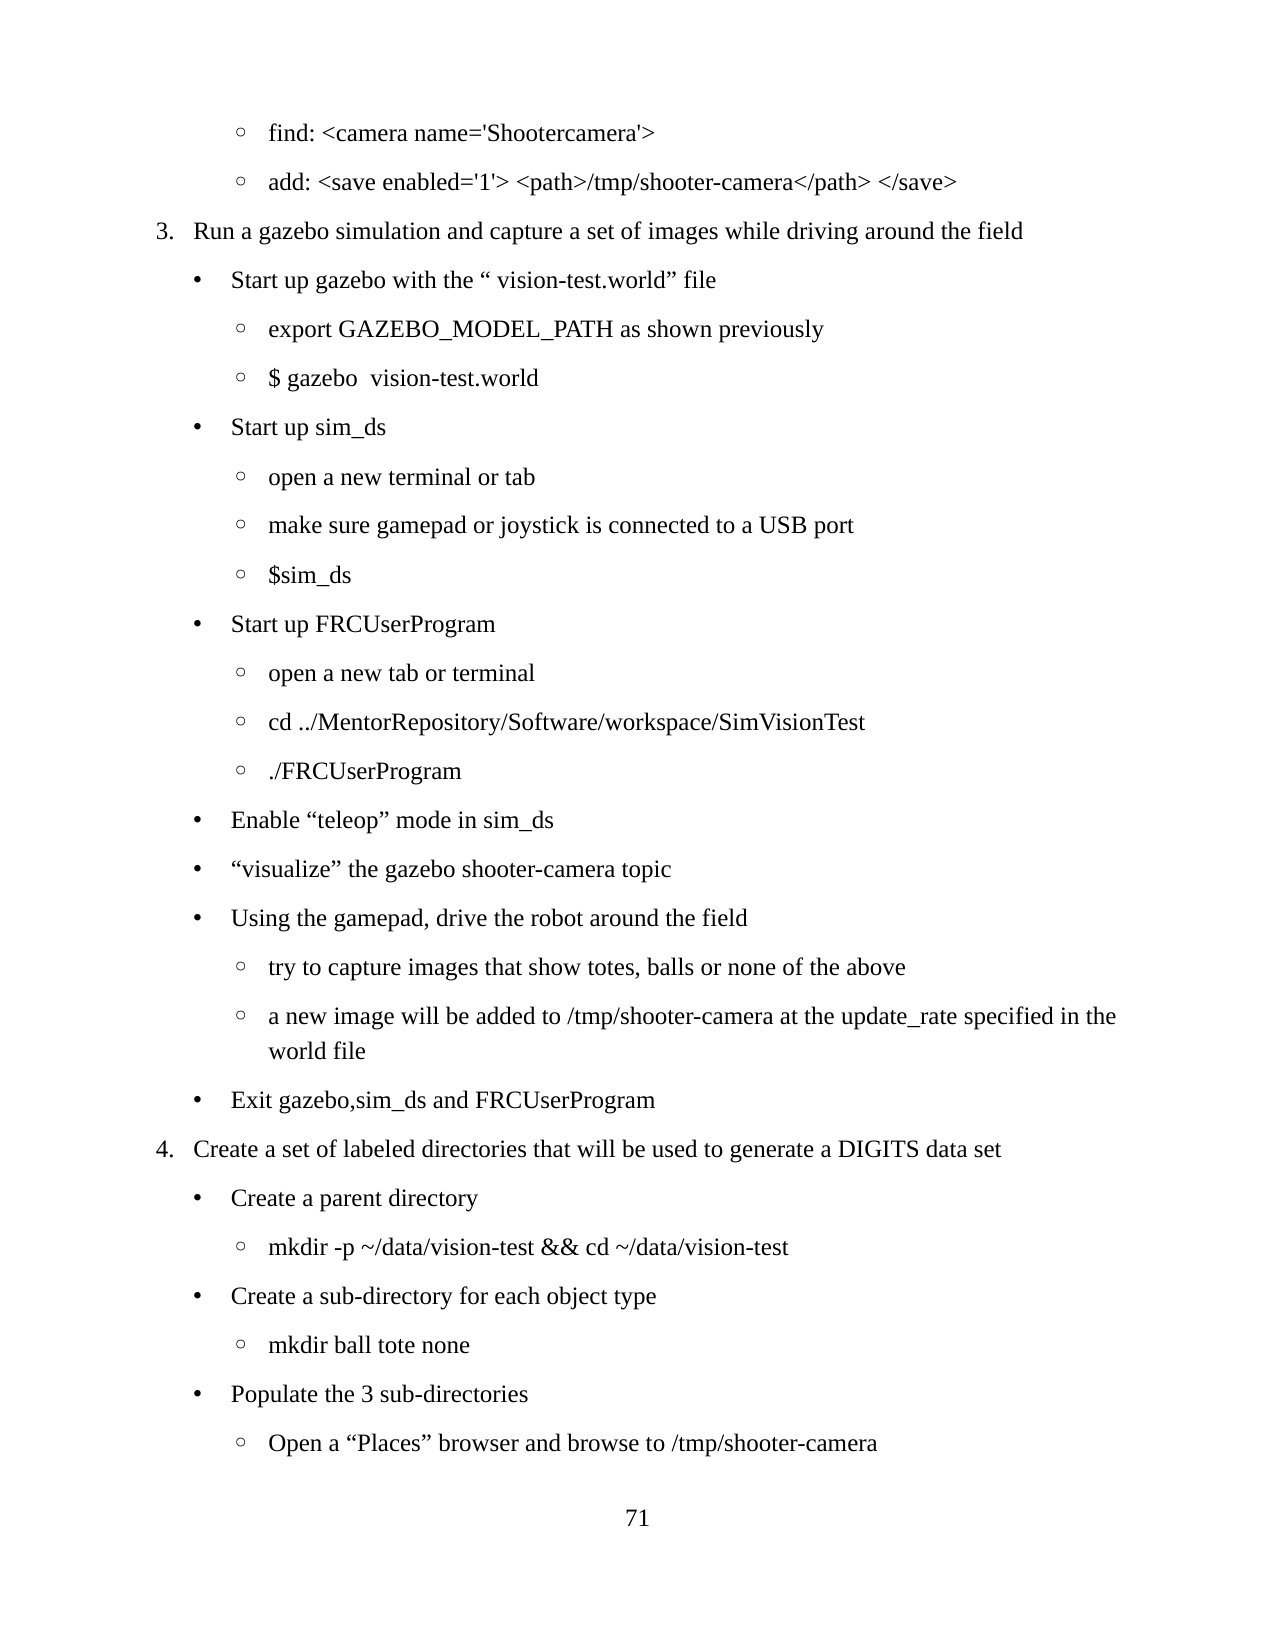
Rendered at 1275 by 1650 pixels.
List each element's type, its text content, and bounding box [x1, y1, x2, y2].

list open a new tab or terminal [231, 658, 1157, 687]
list Start up FRCUserProgram [193, 609, 1157, 637]
list $sim_ds [231, 560, 1157, 588]
list $ gazebo vision-test.world [231, 363, 1157, 392]
list Create a parent directory [193, 1183, 1157, 1212]
list add: <save enabled='1'> <path>/tmp/shooter-camera</path> </save> [231, 167, 1157, 196]
list make sure gamepad or joystick is connected to a USB port [231, 511, 1157, 539]
list mkdir ball tote none [231, 1330, 1157, 1359]
list Enable “teleop” mode in sim_ds [193, 805, 1157, 834]
list a new image will be added to /tmp/shooter-camera at the update_rate specified in the world file [231, 1001, 1157, 1064]
list try to capture images that show totes, balls or none of the above [231, 952, 1157, 981]
list ./FRCUserProgram [231, 756, 1157, 785]
list Create a sub-directory for each object type [193, 1281, 1157, 1310]
list Create a set of labeled directories that will be used to generate a DIGITS data set [156, 1134, 1157, 1163]
list Start up sim_ds [193, 412, 1157, 441]
list Run a gazebo simulation and capture a set of images while driving around the field [156, 216, 1157, 245]
list Open a “Places” browser and browse to /tmp/shooter-camera [231, 1428, 1157, 1457]
list export GAZEBO_MODEL_PATH as shown previously [231, 314, 1157, 343]
list Exit gazebo,sim_ds and FRCUserProgram [193, 1085, 1157, 1113]
list Populate the 3 sub-directories [193, 1379, 1157, 1408]
list open a new terminal or tab [231, 462, 1157, 490]
list mkdir -p ~/data/vision-test && cd ~/data/vision-test [231, 1232, 1157, 1261]
list “visualize” the gazebo shooter-camera topic [193, 854, 1157, 883]
list Start up gazebo with the “ vision-test.world” file [193, 265, 1157, 294]
list cd ../MentorRepository/Software/workspace/SimVisionTest [231, 707, 1157, 736]
list Using the gamepad, drive the robot around the field [193, 903, 1157, 932]
list find: <camera name='Shootercamera'> [231, 118, 1157, 147]
